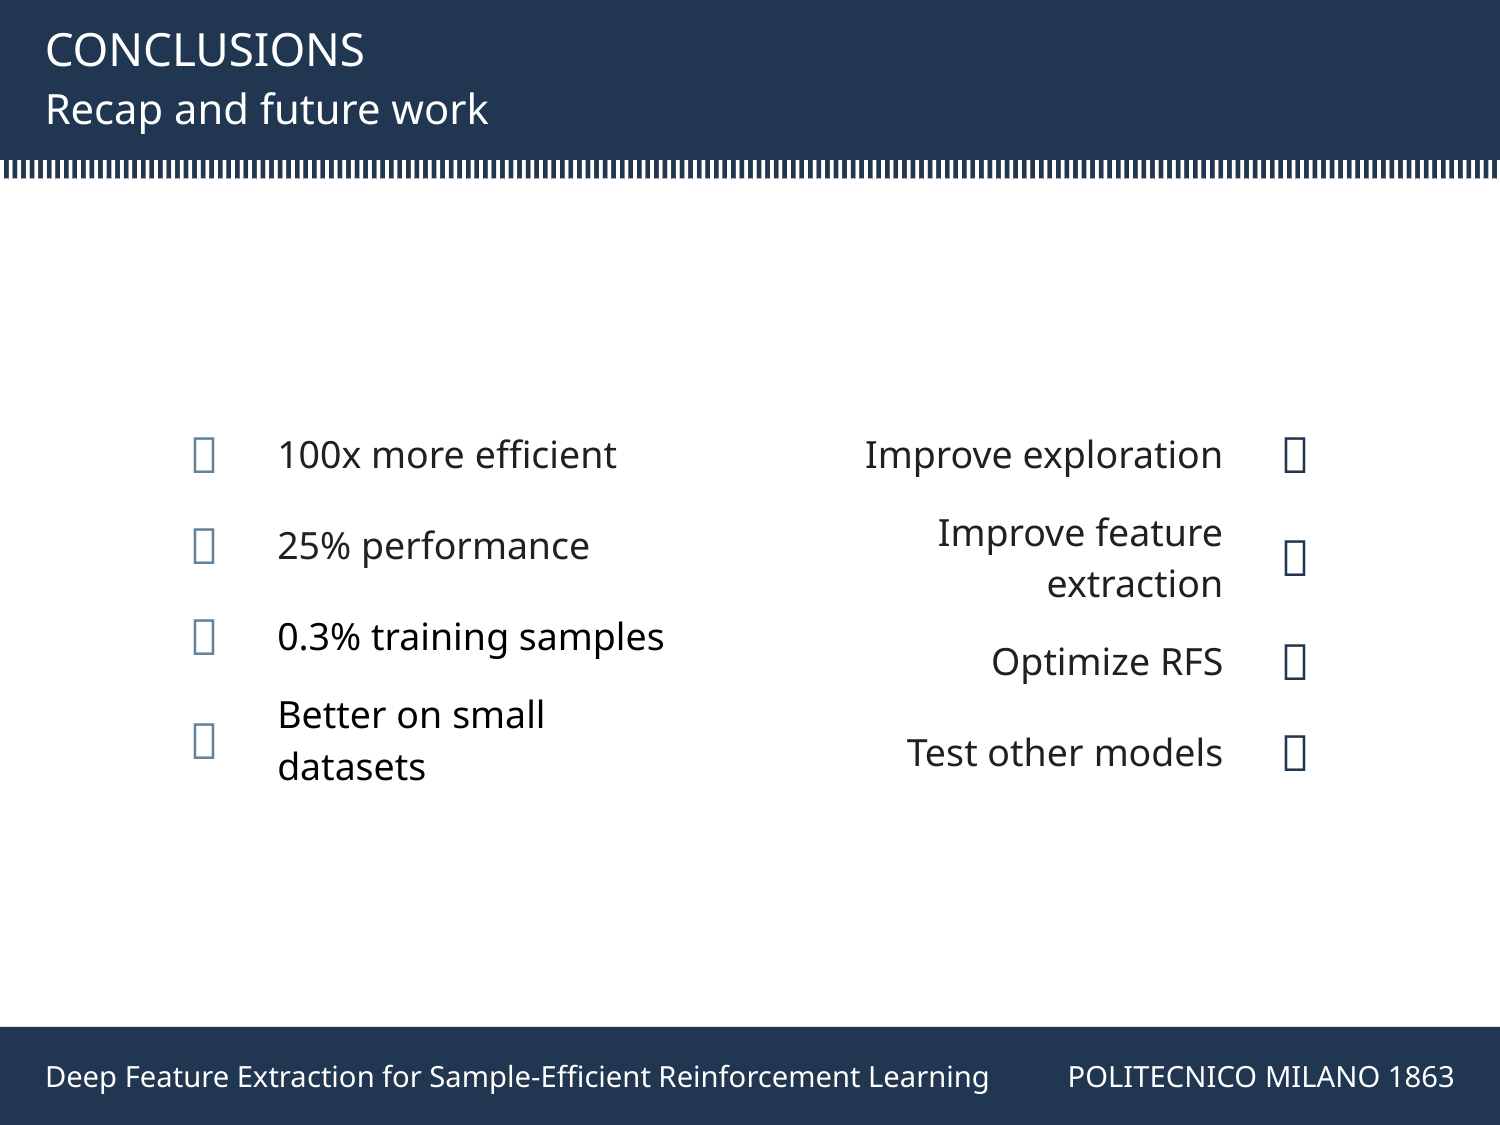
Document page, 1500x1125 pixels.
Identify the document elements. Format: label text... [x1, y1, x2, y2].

table_cell 0.3% training samples [263, 591, 717, 681]
text_box CONCLUSIONS Recap and future work [0, 0, 1500, 160]
table_cell Improve feature extraction [784, 500, 1238, 616]
table_cell  [1239, 707, 1353, 799]
text_box POLITECNICO MILANO 1863 [0, 1026, 1500, 1125]
table_cell Better on small datasets [263, 682, 717, 799]
table_cell  [147, 591, 262, 681]
table_cell Optimize RFS [784, 617, 1238, 706]
table_cell  [1239, 500, 1353, 616]
table_cell  [1239, 617, 1353, 706]
picture [0, 160, 1500, 179]
table_cell  [147, 682, 262, 799]
table_header 100x more efficient [263, 410, 717, 500]
table_header  [147, 410, 262, 500]
table_header  [1239, 410, 1353, 499]
table_header Improve exploration [784, 410, 1238, 499]
table_cell  [147, 501, 262, 590]
table_cell 25% performance [263, 501, 717, 590]
table_cell Test other models [784, 707, 1238, 799]
